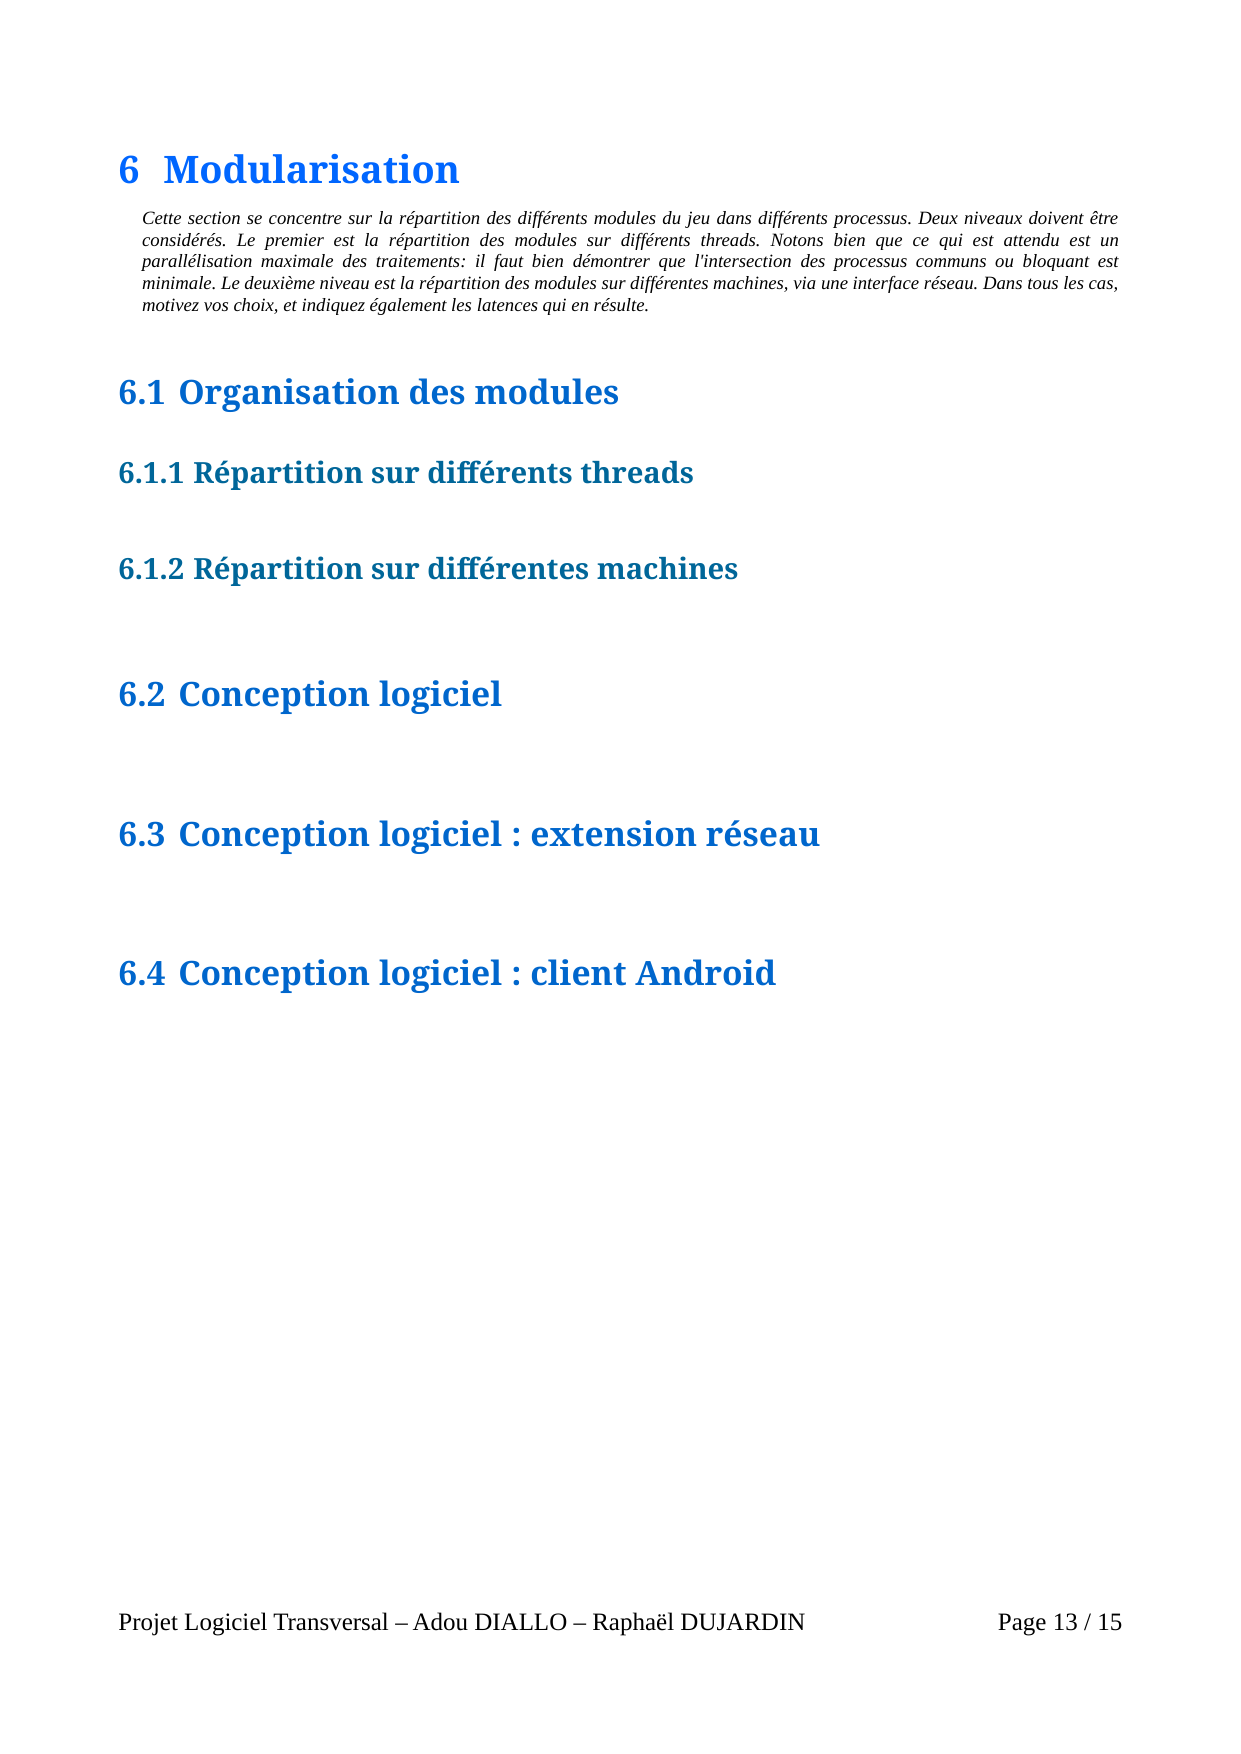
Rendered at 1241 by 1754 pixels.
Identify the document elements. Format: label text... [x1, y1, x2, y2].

subtitle Organisation des modules [118, 369, 1122, 414]
subtitle Conception logiciel : extension réseau [118, 810, 1122, 856]
subtitle Conception logiciel : client Android [118, 949, 1122, 995]
subtitle Répartition sur différentes machines [118, 548, 1122, 588]
subtitle Répartition sur différents threads [118, 453, 1122, 492]
subtitle Modularisation [118, 143, 1122, 195]
text Cette section se concentre sur la répartition des différents modules du jeu dans différents processus. Deux niveaux doivent être considérés. Le premier est la répartition des modules sur différents threads. Notons bien que ce qui est attendu est un parallélisation maximale des traitements: il faut bien démontrer que l'intersection des processus communs ou bloquant est minimale. Le deuxième niveau est la répartition des modules sur différentes machines, via une interface réseau. Dans tous les cas, motivez vos choix, et indiquez également les latences qui en résulte. [142, 207, 1122, 315]
subtitle Conception logiciel [118, 671, 1122, 716]
